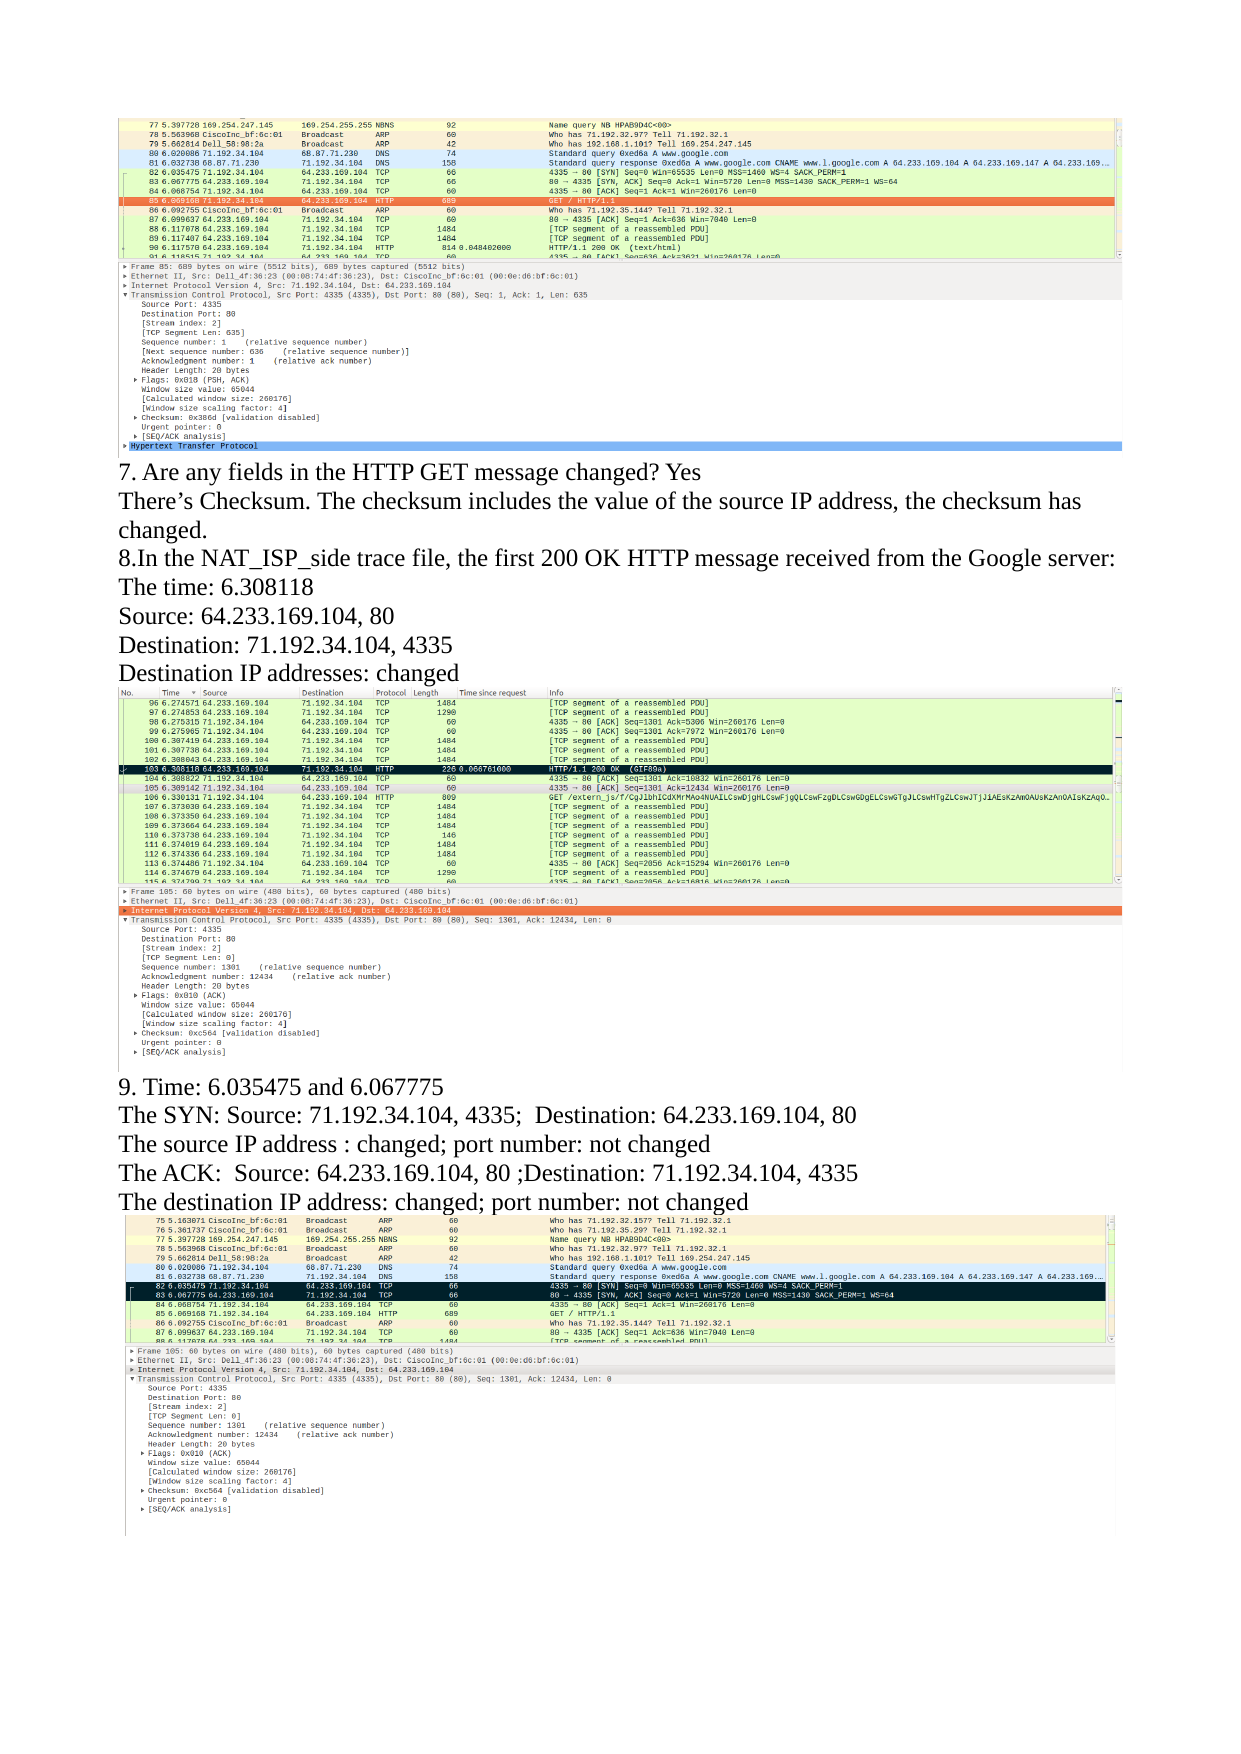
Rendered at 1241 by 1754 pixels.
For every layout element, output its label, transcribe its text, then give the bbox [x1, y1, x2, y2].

text 7. Are any fields in the HTTP GET message changed? Yes [118, 458, 1122, 486]
text Destination: 71.192.34.104, 4335 [118, 630, 1122, 658]
text The ACK: Source: 64.233.169.104, 80 ;Destination: 71.192.34.104, 4335 [118, 1158, 1122, 1187]
text Destination IP addresses: changed [118, 658, 1122, 687]
text 8.In the NAT_ISP_side trace file, the first 200 OK HTTP message received from the Google server: [118, 543, 1122, 572]
picture [118, 687, 1123, 1072]
text The SYN: Source: 71.192.34.104, 4335; Destination: 64.233.169.104, 80 [118, 1101, 1122, 1129]
text Source: 64.233.169.104, 80 [118, 601, 1122, 630]
text The source IP address : changed; port number: not changed [118, 1129, 1122, 1158]
picture [125, 1215, 1116, 1536]
picture [118, 118, 1123, 458]
text 9. Time: 6.035475 and 6.067775 [118, 1072, 1122, 1101]
text The time: 6.308118 [118, 572, 1122, 601]
text There’s Checksum. The checksum includes the value of the source IP address, the checksum has changed. [118, 486, 1122, 543]
text The destination IP address: changed; port number: not changed [118, 1187, 1122, 1216]
